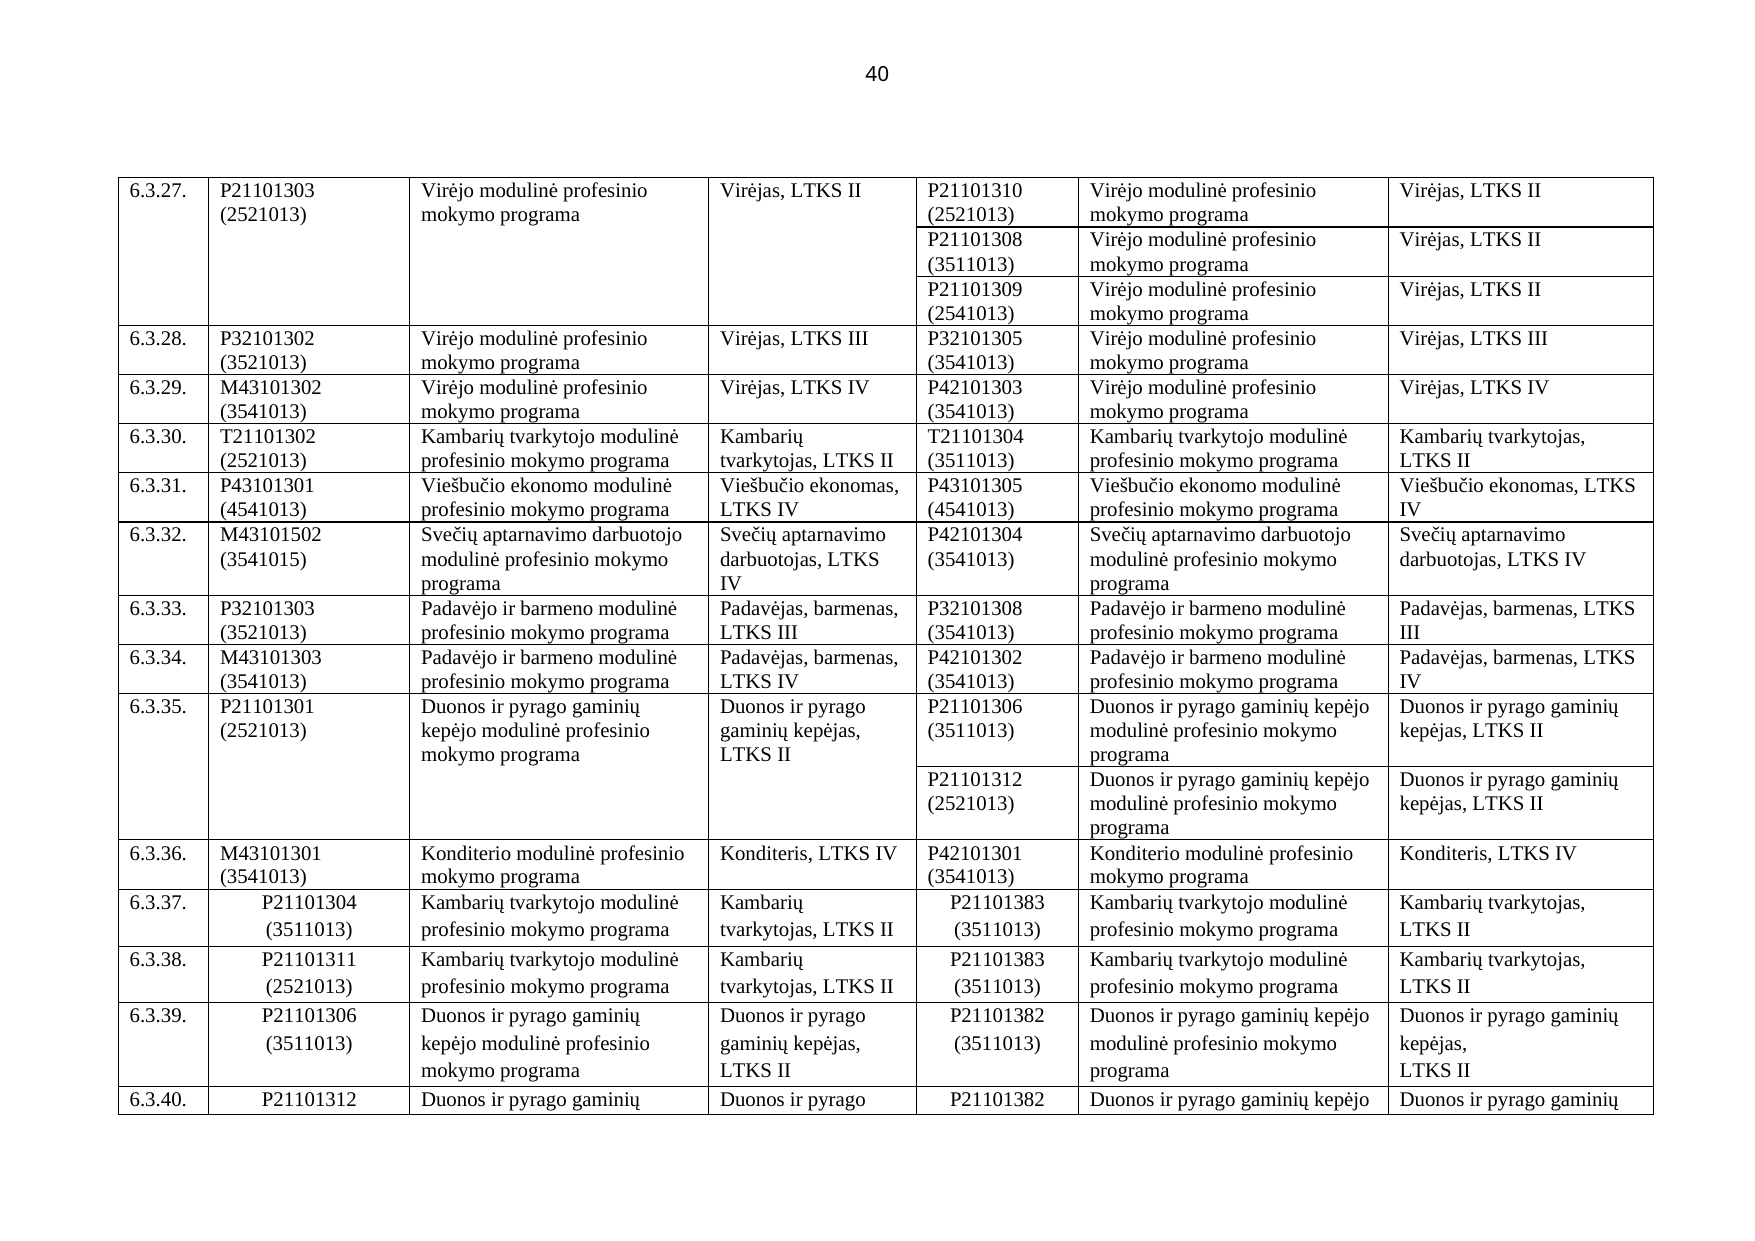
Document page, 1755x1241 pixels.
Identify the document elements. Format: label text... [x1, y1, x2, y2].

table_cell P21101308 (3511013) [917, 228, 1078, 276]
table_cell Virėjo modulinė profesinio mokymo programa [1079, 375, 1388, 423]
table_cell Svečių aptarnavimo darbuotojas, LTKS IV [709, 523, 916, 594]
table_cell Svečių aptarnavimo darbuotojo modulinė profesinio mokymo programa [410, 523, 708, 594]
table_cell Viešbučio ekonomo modulinė profesinio mokymo programa [1079, 473, 1388, 521]
table_cell Kambarių tvarkytojo modulinė profesinio mokymo programa [1079, 890, 1388, 946]
table_cell Virėjas, LTKS III [1389, 326, 1653, 374]
table_cell T21101302 (2521013) [209, 424, 409, 472]
table_cell P21101301 (2521013) [209, 694, 409, 839]
table_cell P21101312 [209, 1087, 409, 1114]
table_cell Virėjo modulinė profesinio mokymo programa [410, 375, 708, 423]
table_cell Kambarių tvarkytojo modulinė profesinio mokymo programa [410, 947, 708, 1002]
table_cell P21101382 [917, 1087, 1078, 1114]
table_cell P21101383 (3511013) [917, 890, 1078, 946]
table_cell Duonos ir pyrago gaminių kepėjas, LTKS II [1389, 767, 1653, 839]
table_cell Duonos ir pyrago gaminių kepėjo modulinė profesinio mokymo programa [1079, 694, 1388, 766]
table_cell Viešbučio ekonomo modulinė profesinio mokymo programa [410, 473, 708, 521]
table_cell Duonos ir pyrago gaminių kepėjas, LTKS II [1389, 694, 1653, 766]
table_cell Virėjo modulinė profesinio mokymo programa [410, 178, 708, 325]
table_cell Padavėjo ir barmeno modulinė profesinio mokymo programa [1079, 596, 1388, 644]
table_cell Virėjo modulinė profesinio mokymo programa [1079, 228, 1388, 276]
table_cell P21101311 (2521013) [209, 947, 409, 1002]
table_cell P32101305 (3541013) [917, 326, 1078, 374]
table_cell P43101301 (4541013) [209, 473, 409, 521]
table_cell Svečių aptarnavimo darbuotojo modulinė profesinio mokymo programa [1079, 523, 1388, 594]
table_cell Konditerio modulinė profesinio mokymo programa [410, 840, 708, 888]
table_cell Padavėjas, barmenas, LTKS III [1389, 596, 1653, 644]
table_cell Viešbučio ekonomas, LTKS IV [1389, 473, 1653, 521]
table_cell P21101382 (3511013) [917, 1003, 1078, 1086]
table_cell Duonos ir pyrago gaminių kepėjas, LTKS II [709, 1003, 916, 1086]
table_cell 6.3.40. [119, 1087, 208, 1114]
table_cell Kambarių tvarkytojas, LTKS II [709, 947, 916, 1002]
table_cell P42101304 (3541013) [917, 523, 1078, 594]
table_cell Kambarių tvarkytojas, LTKS II [1389, 890, 1653, 946]
table_cell Kambarių tvarkytojo modulinė profesinio mokymo programa [410, 890, 708, 946]
table_cell Svečių aptarnavimo darbuotojas, LTKS IV [1389, 523, 1653, 594]
table_cell M43101303 (3541013) [209, 645, 409, 693]
table_cell 6.3.28. [119, 326, 208, 374]
table_cell Virėjas, LTKS IV [709, 375, 916, 423]
table_cell P21101306 (3511013) [209, 1003, 409, 1086]
table_cell Konditerio modulinė profesinio mokymo programa [1079, 840, 1388, 888]
table_cell 6.3.38. [119, 947, 208, 1002]
table_cell P21101310 (2521013) [917, 178, 1078, 226]
table_cell Duonos ir pyrago [709, 1087, 916, 1114]
table_cell 6.3.29. [119, 375, 208, 423]
table_cell Duonos ir pyrago gaminių kepėjo modulinė profesinio mokymo programa [410, 694, 708, 839]
table_cell Virėjo modulinė profesinio mokymo programa [1079, 326, 1388, 374]
table_cell Duonos ir pyrago gaminių kepėjo modulinė profesinio mokymo programa [1079, 1003, 1388, 1086]
table_cell Duonos ir pyrago gaminių kepėjo modulinė profesinio mokymo programa [1079, 767, 1388, 839]
table_cell P21101303 (2521013) [209, 178, 409, 325]
table_cell M43101301 (3541013) [209, 840, 409, 888]
table_cell P21101304 (3511013) [209, 890, 409, 946]
table_cell Virėjo modulinė profesinio mokymo programa [410, 326, 708, 374]
table_cell M43101502 (3541015) [209, 523, 409, 594]
table_cell 6.3.35. [119, 694, 208, 839]
table_cell Virėjas, LTKS II [1389, 178, 1653, 226]
table_cell Kambarių tvarkytojo modulinė profesinio mokymo programa [1079, 424, 1388, 472]
table_cell Padavėjo ir barmeno modulinė profesinio mokymo programa [1079, 645, 1388, 693]
table_cell Virėjas, LTKS IV [1389, 375, 1653, 423]
table_cell Padavėjo ir barmeno modulinė profesinio mokymo programa [410, 596, 708, 644]
table_cell Duonos ir pyrago gaminių [1389, 1087, 1653, 1114]
table_cell P32101303 (3521013) [209, 596, 409, 644]
table_cell M43101302 (3541013) [209, 375, 409, 423]
table_cell Viešbučio ekonomas, LTKS IV [709, 473, 916, 521]
table_cell Kambarių tvarkytojas, LTKS II [709, 890, 916, 946]
table_cell 6.3.30. [119, 424, 208, 472]
table_cell Padavėjas, barmenas, LTKS IV [1389, 645, 1653, 693]
table_cell P42101301 (3541013) [917, 840, 1078, 888]
table_cell 6.3.36. [119, 840, 208, 888]
table_cell Kambarių tvarkytojas, LTKS II [709, 424, 916, 472]
table_cell Virėjas, LTKS III [709, 326, 916, 374]
table_cell P42101302 (3541013) [917, 645, 1078, 693]
table_cell Konditeris, LTKS IV [1389, 840, 1653, 888]
table_cell Duonos ir pyrago gaminių kepėjas, LTKS II [709, 694, 916, 839]
table_cell Padavėjas, barmenas, LTKS IV [709, 645, 916, 693]
table_cell Kambarių tvarkytojo modulinė profesinio mokymo programa [1079, 947, 1388, 1002]
table_cell Duonos ir pyrago gaminių [410, 1087, 708, 1114]
table_cell 6.3.31. [119, 473, 208, 521]
table_cell 6.3.27. [119, 178, 208, 325]
table_cell T21101304 (3511013) [917, 424, 1078, 472]
table_cell Konditeris, LTKS IV [709, 840, 916, 888]
table_cell P32101308 (3541013) [917, 596, 1078, 644]
table_cell Kambarių tvarkytojas, LTKS II [1389, 424, 1653, 472]
table_cell P32101302 (3521013) [209, 326, 409, 374]
table_cell Kambarių tvarkytojas, LTKS II [1389, 947, 1653, 1002]
table_cell Padavėjas, barmenas, LTKS III [709, 596, 916, 644]
table_cell Virėjo modulinė profesinio mokymo programa [1079, 178, 1388, 226]
table_cell 6.3.32. [119, 523, 208, 594]
table_cell P21101306 (3511013) [917, 694, 1078, 766]
table_cell Virėjas, LTKS II [1389, 228, 1653, 276]
table_cell P42101303 (3541013) [917, 375, 1078, 423]
table_cell 6.3.34. [119, 645, 208, 693]
table_cell P21101383 (3511013) [917, 947, 1078, 1002]
table_cell P21101312 (2521013) [917, 767, 1078, 839]
table_cell Virėjo modulinė profesinio mokymo programa [1079, 277, 1388, 325]
table_cell Virėjas, LTKS II [709, 178, 916, 325]
table_cell P21101309 (2541013) [917, 277, 1078, 325]
table_cell 6.3.33. [119, 596, 208, 644]
table_cell Duonos ir pyrago gaminių kepėjo modulinė profesinio mokymo programa [410, 1003, 708, 1086]
table_cell Kambarių tvarkytojo modulinė profesinio mokymo programa [410, 424, 708, 472]
table_cell P43101305 (4541013) [917, 473, 1078, 521]
table_cell Virėjas, LTKS II [1389, 277, 1653, 325]
table_cell Padavėjo ir barmeno modulinė profesinio mokymo programa [410, 645, 708, 693]
table_cell Duonos ir pyrago gaminių kepėjas, LTKS II [1389, 1003, 1653, 1086]
table_cell Duonos ir pyrago gaminių kepėjo [1079, 1087, 1388, 1114]
table_cell 6.3.37. [119, 890, 208, 946]
table_cell 6.3.39. [119, 1003, 208, 1086]
